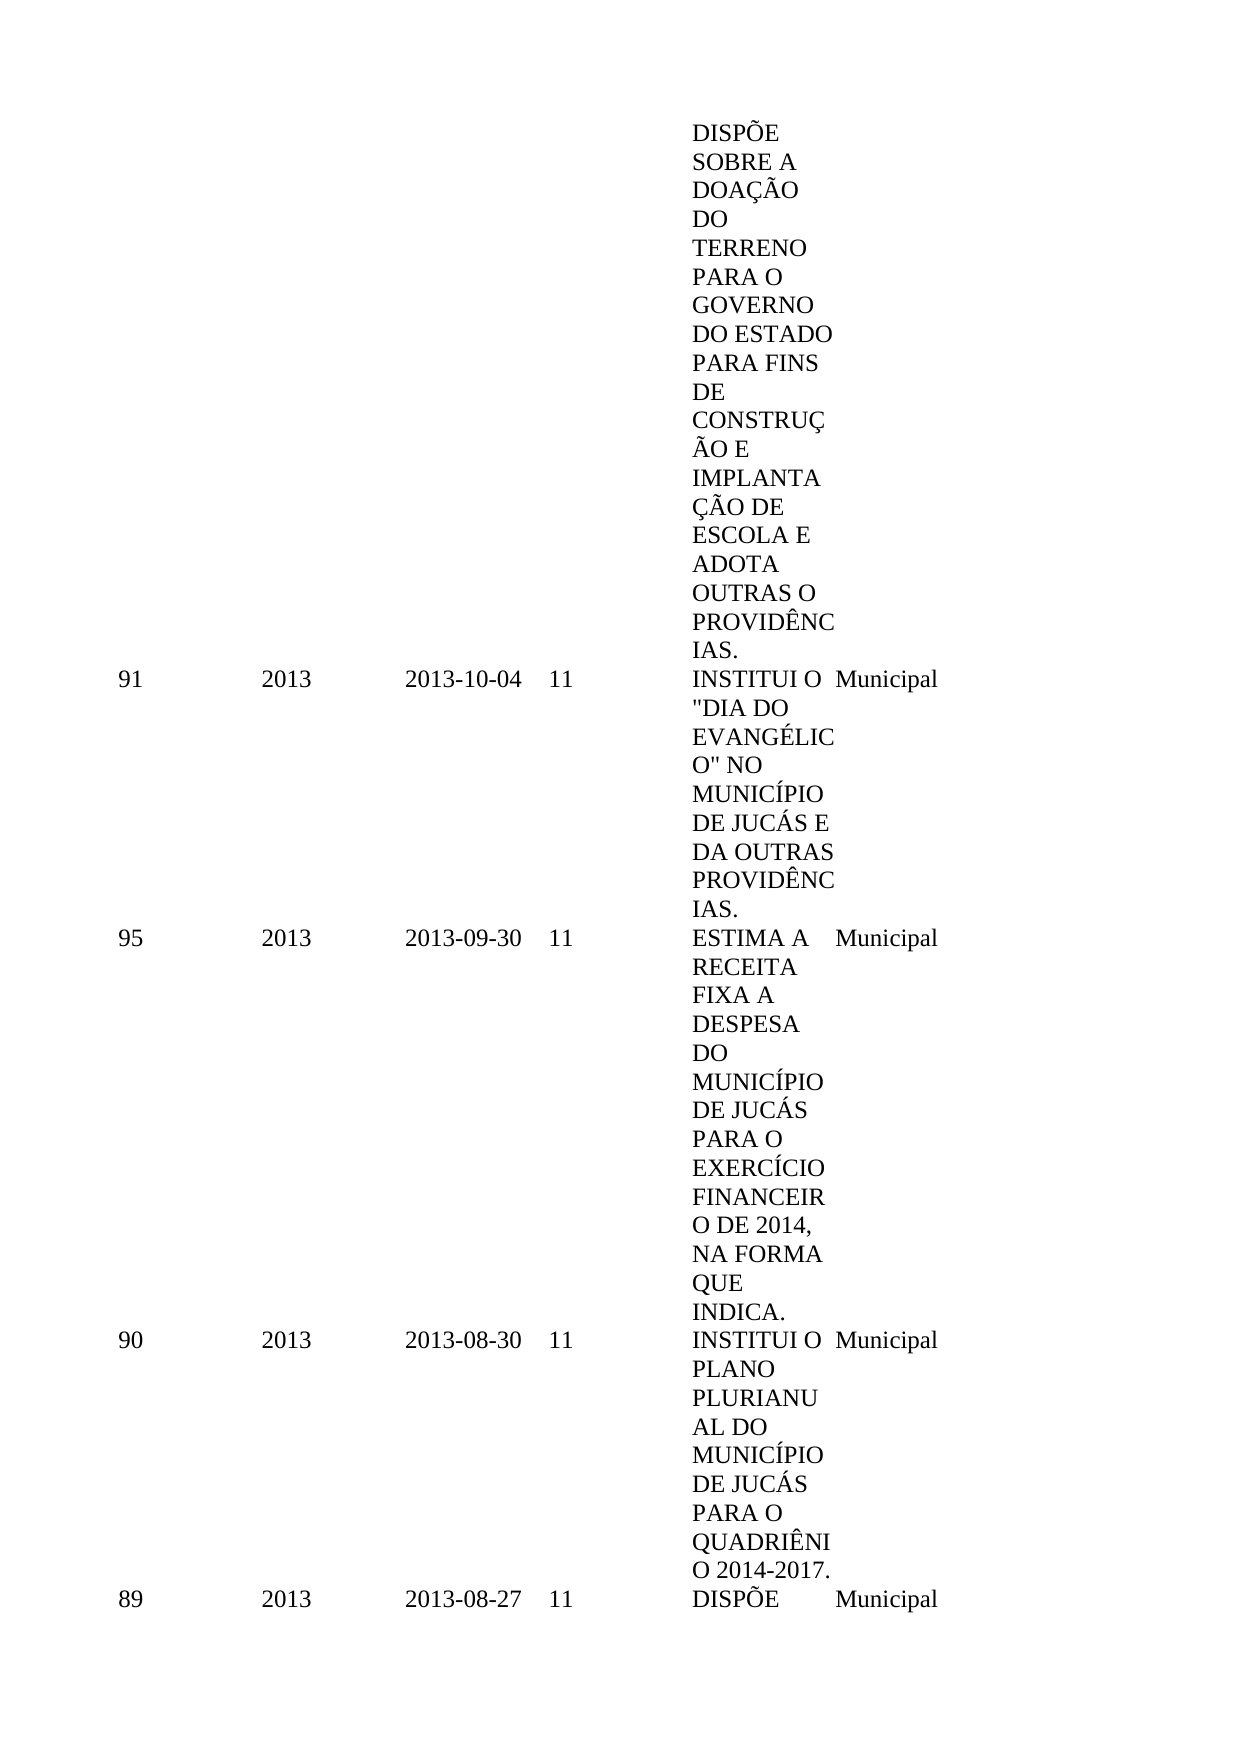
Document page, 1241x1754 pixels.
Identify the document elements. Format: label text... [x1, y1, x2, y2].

table_cell Municipal [835, 923, 979, 1326]
table_cell [405, 118, 548, 664]
table_cell 2013-08-27 [405, 1584, 548, 1613]
table_cell ESTIMA A RECEITA FIXA A DESPESA DO MUNICÍPIO DE JUCÁS PARA O EXERCÍCIO FINANCEIRO DE 2014, NA FORMA QUE INDICA. [692, 923, 835, 1326]
table_cell 11 [548, 1326, 692, 1584]
table_cell [979, 1584, 1122, 1613]
table_cell INSTITUI O PLANO PLURIANUAL DO MUNICÍPIO DE JUCÁS PARA O QUADRIÊNIO 2014-2017. [692, 1326, 835, 1584]
table_cell 2013 [261, 1326, 405, 1584]
table_cell 91 [118, 664, 261, 923]
table_cell INSTITUI O "DIA DO EVANGÉLICO" NO MUNICÍPIO DE JUCÁS E DA OUTRAS PROVIDÊNCIAS. [692, 664, 835, 923]
table_cell [979, 118, 1122, 664]
table_cell 95 [118, 923, 261, 1326]
table_cell Municipal [835, 664, 979, 923]
table_cell DISPÕE [692, 1584, 835, 1613]
table_cell 2013-10-04 [405, 664, 548, 923]
table_cell [118, 118, 261, 664]
table_cell DISPÕE SOBRE A DOAÇÃO DO TERRENO PARA O GOVERNO DO ESTADO PARA FINS DE CONSTRUÇÃO E IMPLANTAÇÃO DE ESCOLA E ADOTA OUTRAS O PROVIDÊNCIAS. [692, 118, 835, 664]
table_cell 90 [118, 1326, 261, 1584]
table_cell 2013 [261, 923, 405, 1326]
table_cell 11 [548, 923, 692, 1326]
table_cell 2013 [261, 1584, 405, 1613]
table_cell [979, 923, 1122, 1326]
table_cell Municipal [835, 1584, 979, 1613]
table_cell 89 [118, 1584, 261, 1613]
table_cell 11 [548, 664, 692, 923]
table_cell 2013-09-30 [405, 923, 548, 1326]
table_cell [979, 1326, 1122, 1584]
table_cell 2013-08-30 [405, 1326, 548, 1584]
table_cell [835, 118, 979, 664]
table_cell 2013 [261, 664, 405, 923]
table_cell Municipal [835, 1326, 979, 1584]
table_cell [979, 664, 1122, 923]
table_cell 11 [548, 1584, 692, 1613]
table_cell [261, 118, 405, 664]
table_cell [548, 118, 692, 664]
